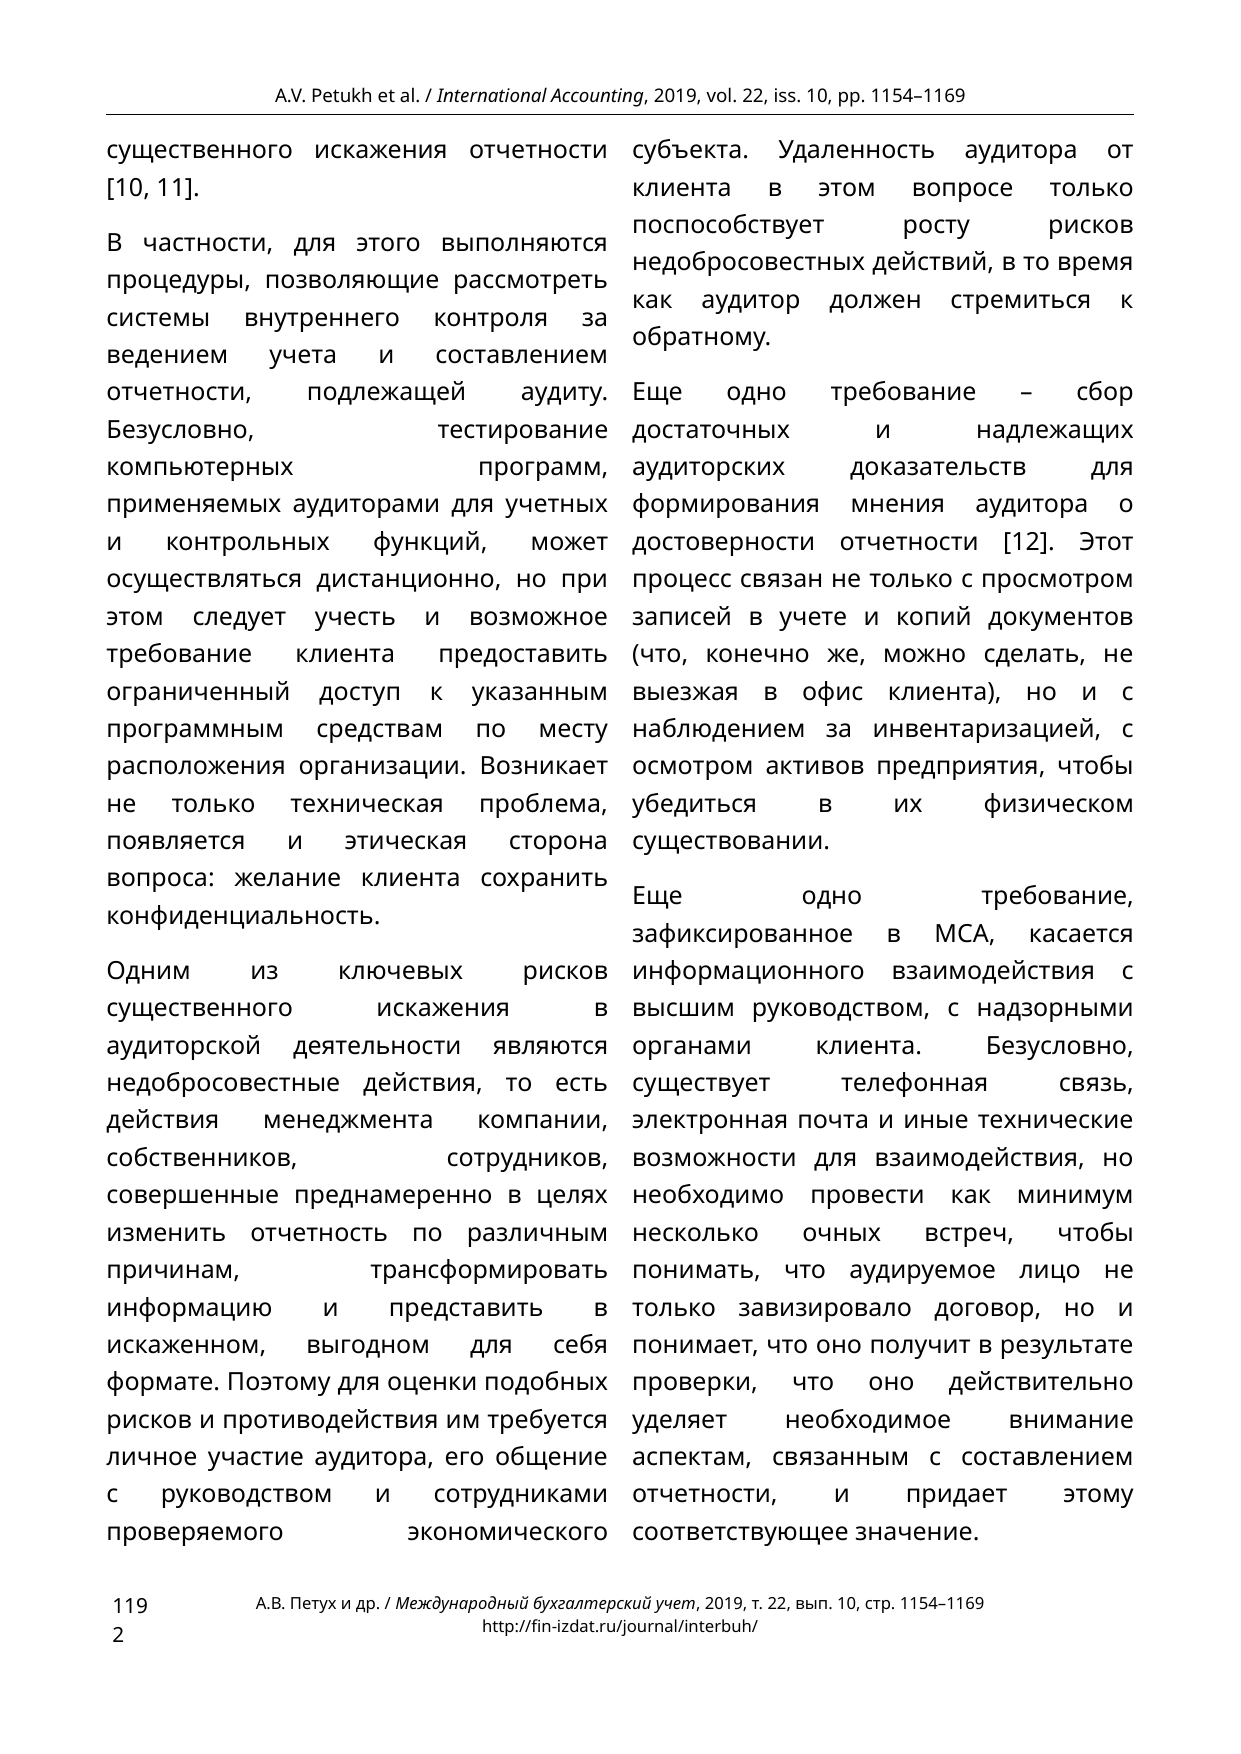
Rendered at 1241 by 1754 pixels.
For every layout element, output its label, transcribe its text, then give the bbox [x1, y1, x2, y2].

text Еще одно требование – сбор достаточных и надлежащих аудиторских доказательств для формирования мнения аудитора о достоверности отчетности [12]. Этот процесс связан не только с просмотром записей в учете и копий документов (что, конечно же, можно сделать, не выезжая в офис клиента), но и с наблюдением за инвентаризацией, с осмотром активов предприятия, чтобы убедиться в их физическом существовании. [632, 374, 1134, 857]
text В частности, для этого выполняются процедуры, позволяющие рассмотреть системы внутреннего контроля за ведением учета и составлением отчетности, подлежащей аудиту. Безусловно, тестирование компьютерных программ, применяемых аудиторами для учетных и контрольных функций, может осуществляться дистанционно, но при этом следует учесть и возможное требование клиента предоставить ограниченный доступ к указанным программным средствам по месту расположения организации. Возникает не только техническая проблема, появляется и этическая сторона вопроса: желание клиента сохранить конфиденциальность. [106, 224, 608, 932]
text Еще одно требование, зафиксированное в МСА, касается информационного взаимодействия с высшим руководством, с надзорными органами клиента. Безусловно, существует телефонная связь, электронная почта и иные технические возможности для взаимодействия, но необходимо провести как минимум несколько очных встреч, чтобы понимать, что аудируемое лицо не только завизировало договор, но и понимает, что оно получит в результате проверки, что оно действительно уделяет необходимое внимание аспектам, связанным с составлением отчетности, и придает этому соответствующее значение. [632, 878, 1134, 1548]
text субъекта. Удаленность аудитора от клиента в этом вопросе только поспособствует росту рисков недобросовестных действий, в то время как аудитор должен стремиться к обратному. [632, 132, 1134, 353]
text Одним из ключевых рисков существенного искажения в аудиторской деятельности являются недобросовестные действия, то есть действия менеджмента компании, собственников, сотрудников, совершенные преднамеренно в целях изменить отчетность по различным причинам, трансформировать информацию и представить в искаженном, выгодном для себя формате. Поэтому для оценки подобных рисков и противодействия им требуется личное участие аудитора, его общение с руководством и сотрудниками проверяемого экономического [106, 953, 608, 1548]
text существенного искажения отчетности [10, 11]. [106, 132, 608, 203]
